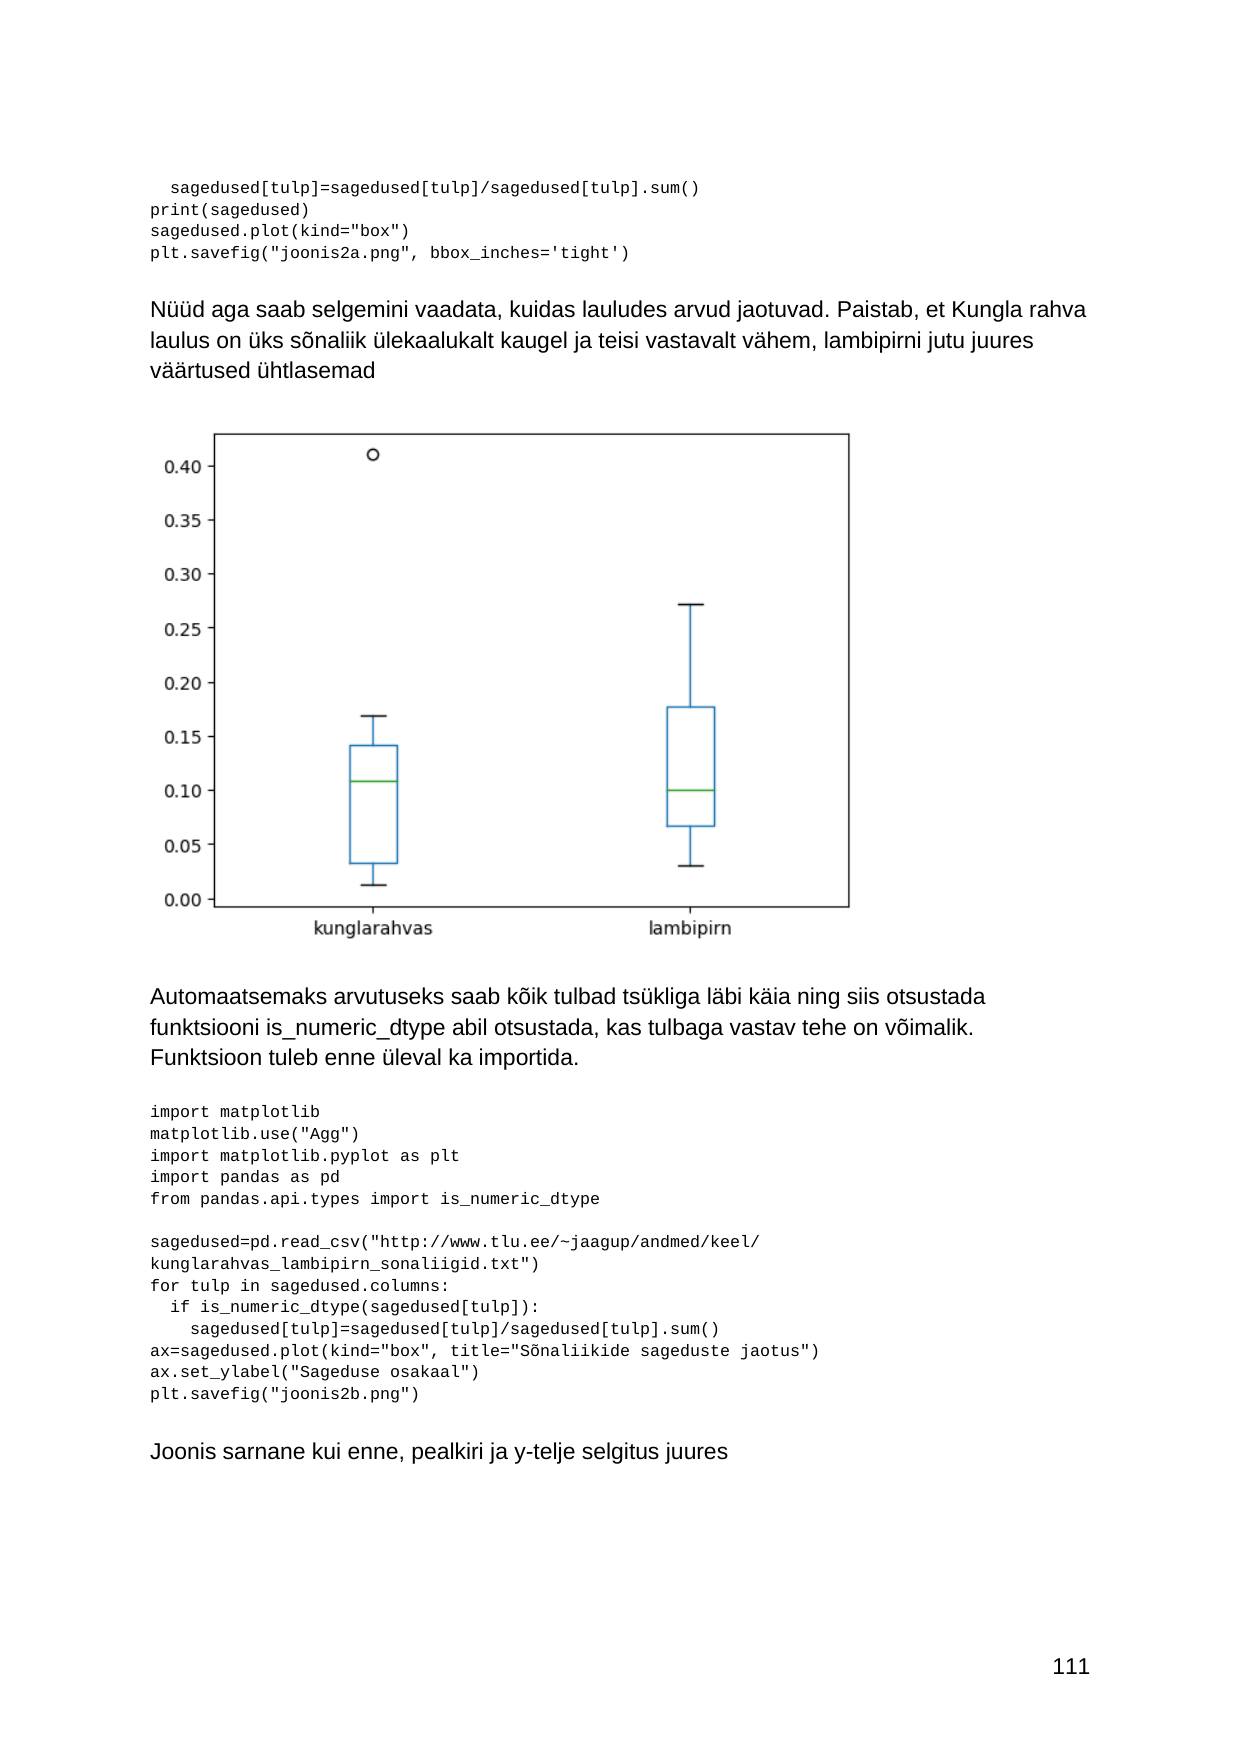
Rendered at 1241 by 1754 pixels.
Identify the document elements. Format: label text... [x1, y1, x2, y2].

text import matplotlib.pyplot as plt [150, 1147, 1090, 1166]
text matplotlib.use("Agg") [150, 1126, 1090, 1144]
text ax.set_ylabel("Sageduse osakaal") [150, 1364, 1090, 1383]
text sagedused[tulp]=sagedused[tulp]/sagedused[tulp].sum() [150, 1321, 1090, 1339]
text Automaatsemaks arvutuseks saab kõik tulbad tsükliga läbi käia ning siis otsustada funktsiooni is_numeric_dtype abil otsustada, kas tulbaga vastav tehe on võimalik. Funktsioon tuleb enne üleval ka importida. [150, 983, 1090, 1070]
text plt.savefig("joonis2b.png") [150, 1386, 1090, 1404]
text Joonis sarnane kui enne, pealkiri ja y-telje selgitus juures [150, 1438, 1090, 1464]
text if is_numeric_dtype(sagedused[tulp]): [150, 1299, 1090, 1318]
text from pandas.api.types import is_numeric_dtype [150, 1191, 1090, 1209]
text import pandas as pd [150, 1169, 1090, 1188]
text import matplotlib [150, 1104, 1090, 1123]
picture [150, 417, 865, 950]
text for tulp in sagedused.columns: [150, 1277, 1090, 1296]
text sagedused.plot(kind="box") [150, 223, 1090, 242]
text Nüüd aga saab selgemini vaadata, kuidas lauludes arvud jaotuvad. Paistab, et Kungla rahva laulus on üks sõnaliik ülekaalukalt kaugel ja teisi vastavalt vähem, lambipirni jutu juures väärtused ühtlasemad [150, 296, 1090, 383]
text plt.savefig("joonis2a.png", bbox_inches='tight') [150, 244, 1090, 263]
text ax=sagedused.plot(kind="box", title="Sõnaliikide sageduste jaotus") [150, 1342, 1090, 1361]
text sagedused=pd.read_csv("http://www.tlu.ee/~jaagup/andmed/keel/kunglarahvas_lambipirn_sonaliigid.txt") [150, 1234, 1090, 1274]
text print(sagedused) [150, 201, 1090, 220]
text sagedused[tulp]=sagedused[tulp]/sagedused[tulp].sum() [150, 179, 1090, 198]
